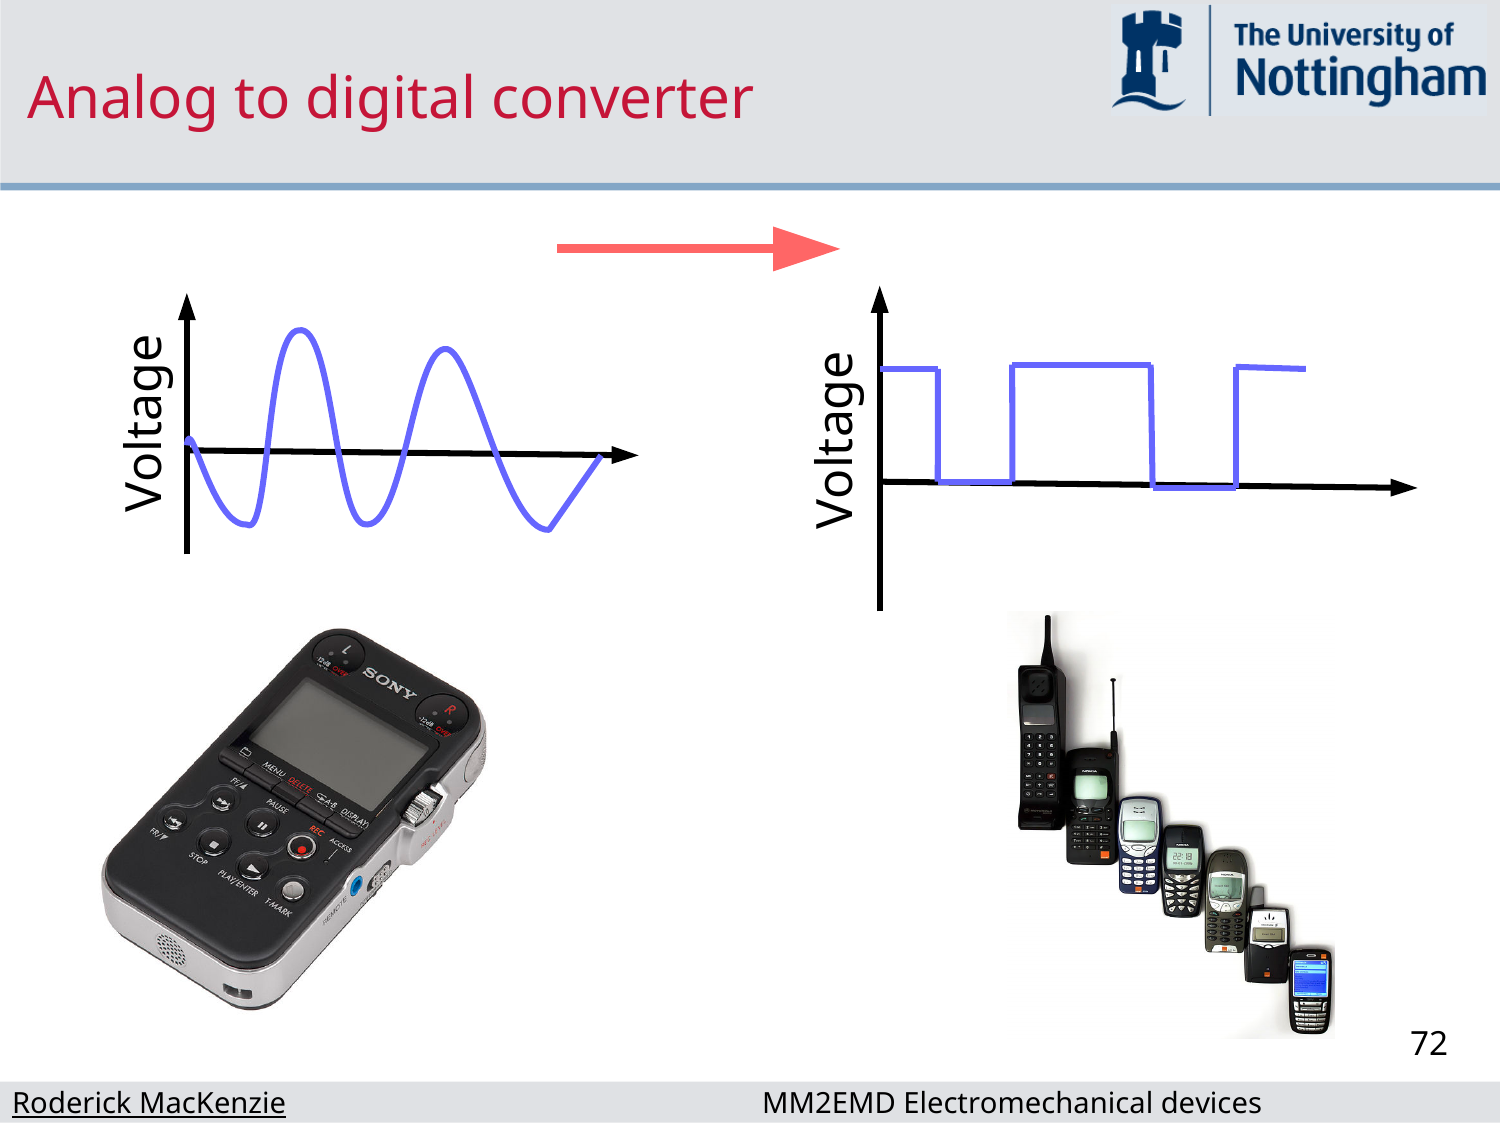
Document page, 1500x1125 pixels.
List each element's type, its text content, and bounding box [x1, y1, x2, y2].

text_box [1395, 1015, 1500, 1086]
text_box Voltage [103, 277, 212, 528]
title Analog to digital converter [12, 0, 1106, 205]
picture [1111, 4, 1487, 116]
text_box Voltage [794, 232, 924, 544]
picture [88, 615, 498, 1022]
picture [1007, 611, 1335, 1039]
